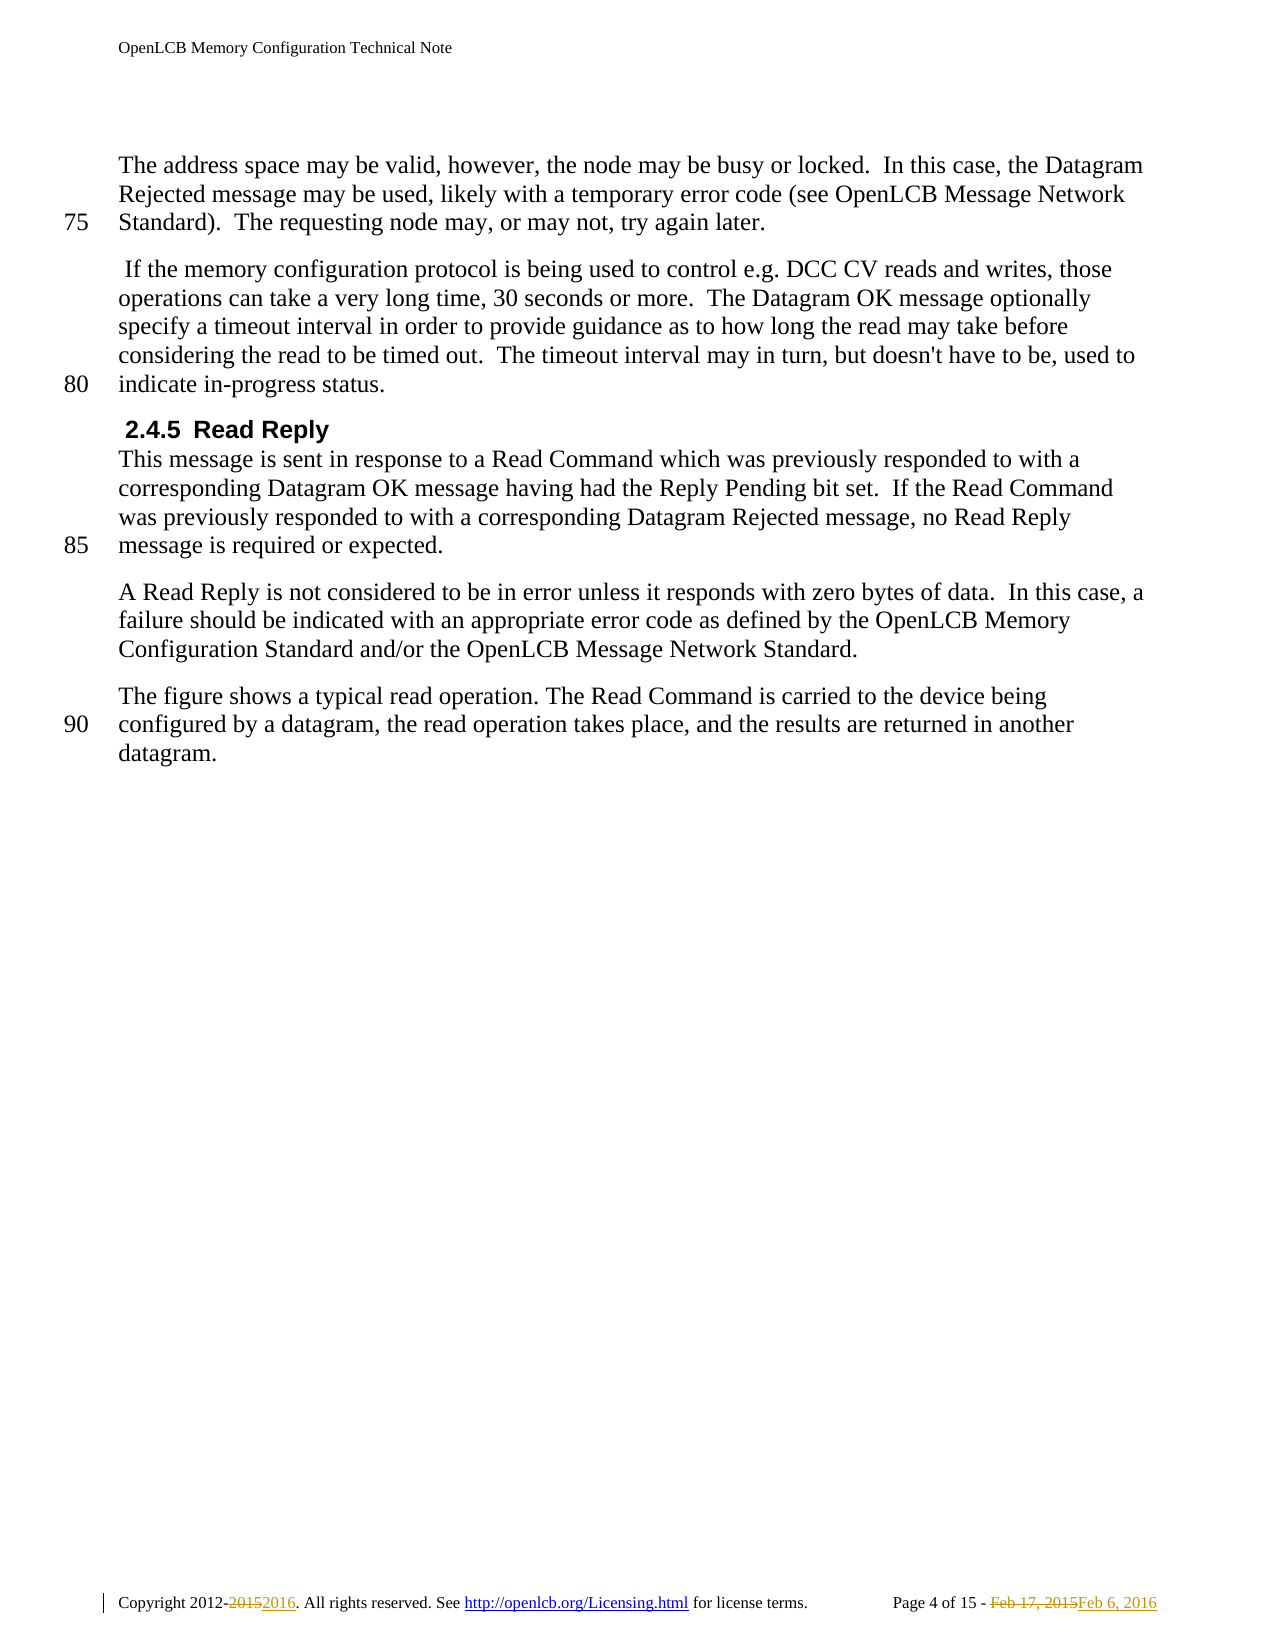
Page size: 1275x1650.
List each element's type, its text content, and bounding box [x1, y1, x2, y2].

text This message is sent in response to a Read Command which was previously responded to with a corresponding Datagram OK message having had the Reply Pending bit set. If the Read Command was previously responded to with a corresponding Datagram Rejected message, no Read Reply message is required or expected. [118, 444, 1157, 559]
text A Read Reply is not considered to be in error unless it responds with zero bytes of data. In this case, a failure should be indicated with an appropriate error code as defined by the OpenLCB Memory Configuration Standard and/or the OpenLCB Message Network Standard. [118, 577, 1157, 663]
text The address space may be valid, however, the node may be busy or locked. In this case, the Datagram Rejected message may be used, likely with a temporary error code (see OpenLCB Message Network Standard). The requesting node may, or may not, try again later. [118, 150, 1157, 236]
text The figure shows a typical read operation. The Read Command is carried to the device being configured by a datagram, the read operation takes place, and the results are returned in another datagram. [118, 681, 1157, 767]
subtitle Read Reply [118, 415, 1157, 444]
text If the memory configuration protocol is being used to control e.g. DCC CV reads and writes, those operations can take a very long time, 30 seconds or more. The Datagram OK message optionally specify a timeout interval in order to provide guidance as to how long the read may take before considering the read to be timed out. The timeout interval may in turn, but doesn't have to be, used to indicate in-progress status. [118, 254, 1157, 398]
